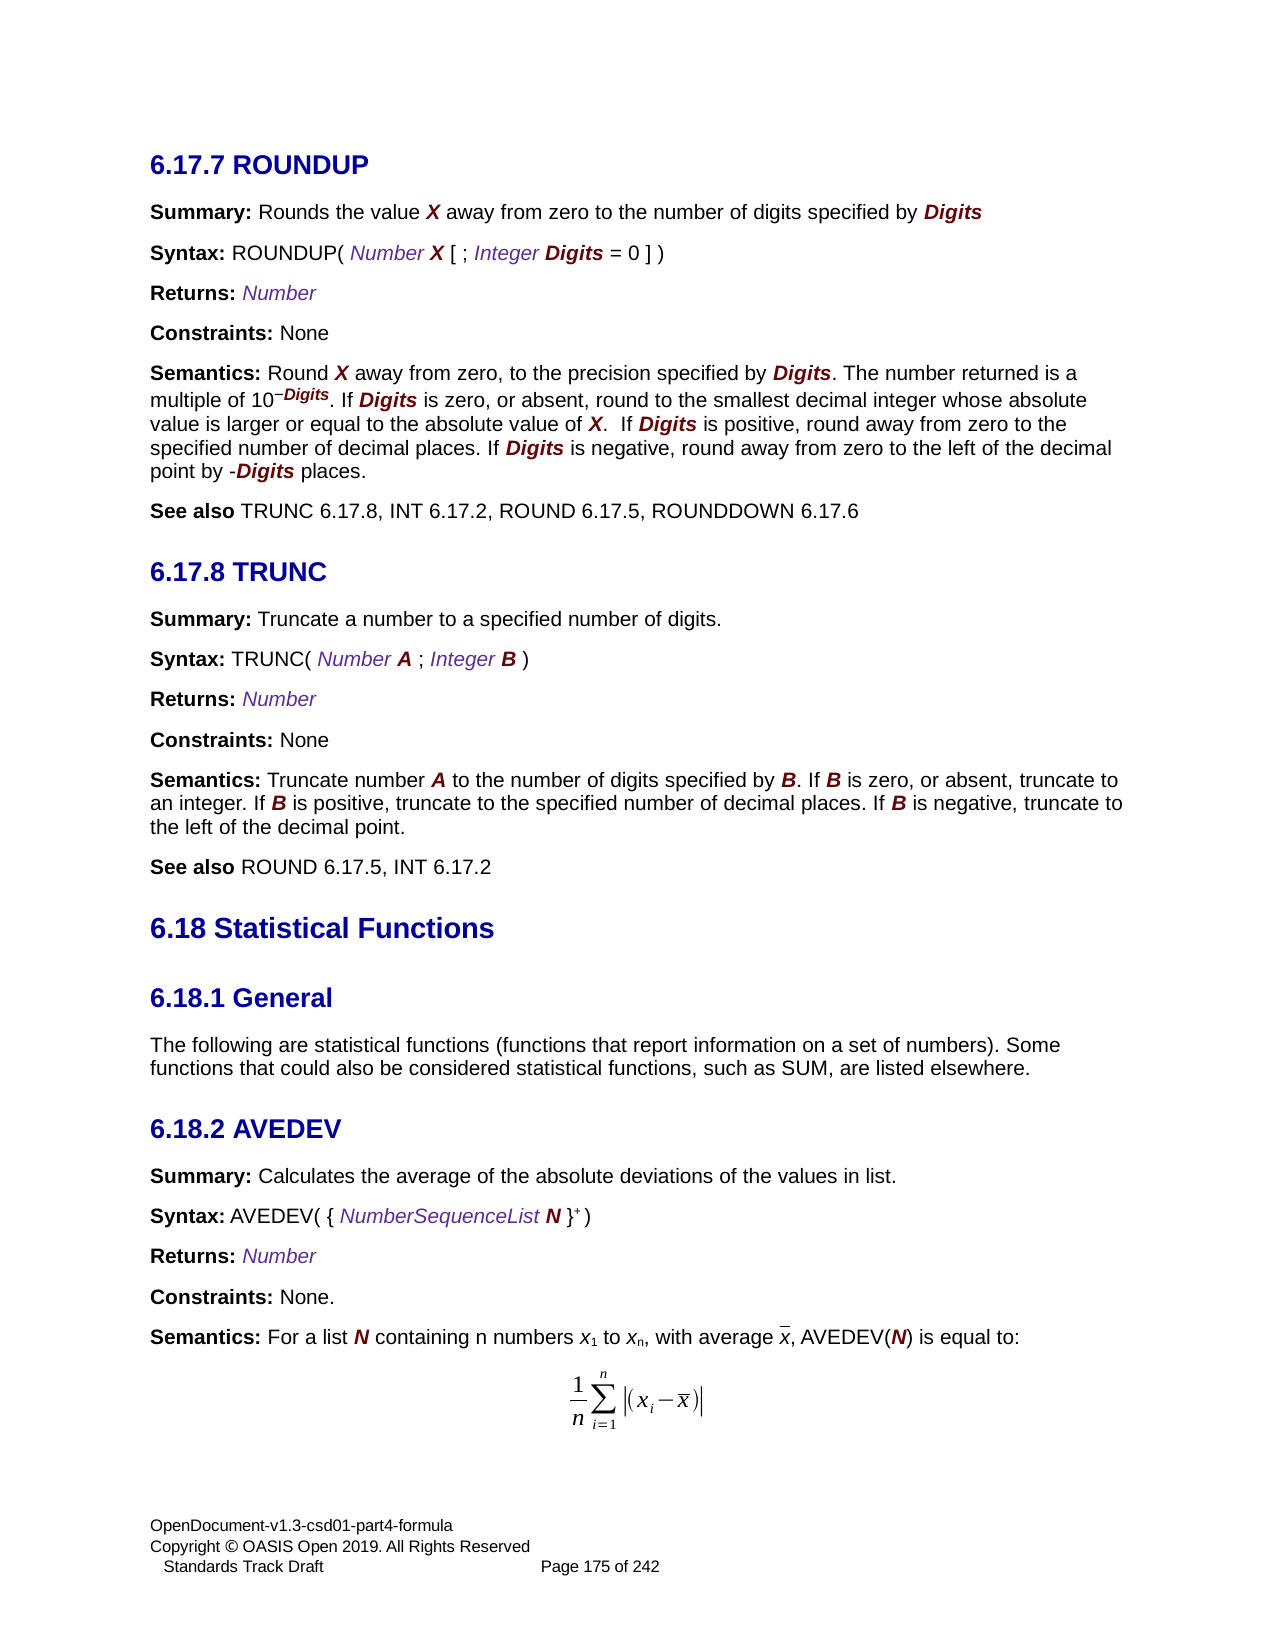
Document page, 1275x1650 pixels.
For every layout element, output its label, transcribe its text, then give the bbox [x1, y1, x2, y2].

text Semantics: For a list N containing n numbers x1 to xn, with average x, AVEDEV(N) is equal to: [150, 1325, 1125, 1349]
text See also TRUNC 6.17.8, INT 6.17.2, ROUND 6.17.5, ROUNDDOWN 6.17.6 [150, 500, 1125, 523]
subtitle AVEDEV [150, 1114, 1125, 1144]
text Semantics: Round X away from zero, to the precision specified by Digits. The number returned is a multiple of 10−Digits. If Digits is zero, or absent, round to the smallest decimal integer whose absolute value is larger or equal to the absolute value of X. If Digits is positive, round away from zero to the specified number of decimal places. If Digits is negative, round away from zero to the left of the decimal point by -Digits places. [150, 362, 1125, 483]
text Summary: Truncate a number to a specified number of digits. [150, 607, 1125, 631]
text The following are statistical functions (functions that report information on a set of numbers). Some functions that could also be considered statistical functions, such as SUM, are listed elsewhere. [150, 1033, 1125, 1080]
text Semantics: Truncate number A to the number of digits specified by B. If B is zero, or absent, truncate to an integer. If B is positive, truncate to the specified number of decimal places. If B is negative, truncate to the left of the decimal point. [150, 768, 1125, 839]
text Syntax: TRUNC( Number A ; Integer B ) [150, 648, 1125, 671]
subtitle ROUNDUP [150, 150, 1125, 180]
text Summary: Rounds the value X away from zero to the number of digits specified by Digits [150, 201, 1125, 224]
subtitle TRUNC [150, 557, 1125, 587]
text Returns: Number [150, 281, 1125, 305]
subtitle Statistical Functions [150, 912, 1125, 945]
text Summary: Calculates the average of the absolute deviations of the values in list. [150, 1164, 1125, 1188]
subtitle General [150, 982, 1125, 1012]
text Returns: Number [150, 1245, 1125, 1268]
text Returns: Number [150, 688, 1125, 711]
text Constraints: None. [150, 1285, 1125, 1309]
text Syntax: ROUNDUP( Number X [ ; Integer Digits = 0 ] ) [150, 241, 1125, 264]
text Constraints: None [150, 321, 1125, 345]
text Syntax: AVEDEV( { NumberSequenceList N }+ ) [150, 1205, 1125, 1228]
text See also ROUND 6.17.5, INT 6.17.2 [150, 856, 1125, 879]
text Constraints: None [150, 728, 1125, 752]
